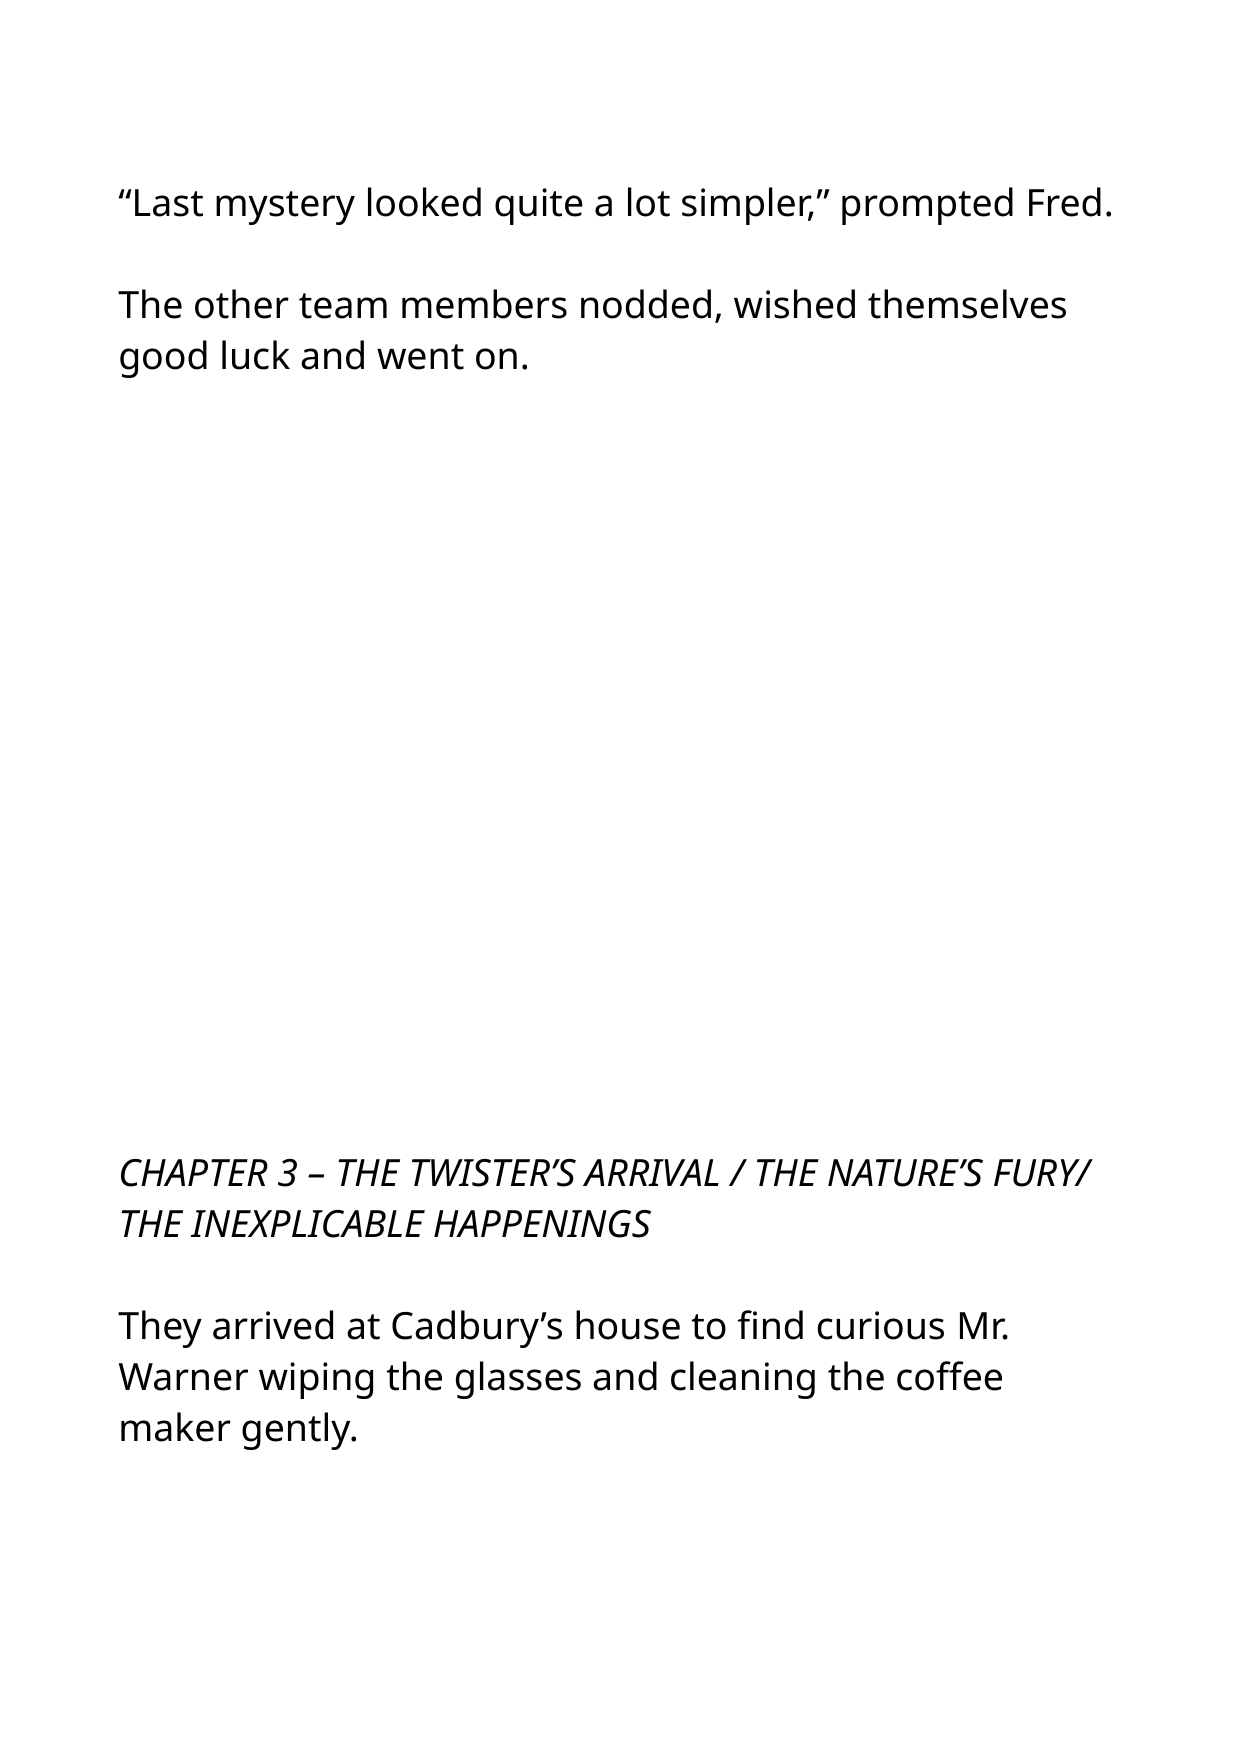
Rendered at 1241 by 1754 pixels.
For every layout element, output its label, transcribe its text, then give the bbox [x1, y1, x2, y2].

text “Last mystery looked quite a lot simpler,” prompted Fred. [118, 176, 1122, 227]
text They arrived at Cadbury’s house to find curious Mr. Warner wiping the glasses and cleaning the coffee maker gently. [118, 1299, 1122, 1452]
text The other team members nodded, wished themselves good luck and went on. [118, 278, 1122, 381]
text CHAPTER 3 – THE TWISTER’S ARRIVAL / THE NATURE’S FURY/ THE INEXPLICABLE HAPPENINGS [118, 1146, 1122, 1248]
